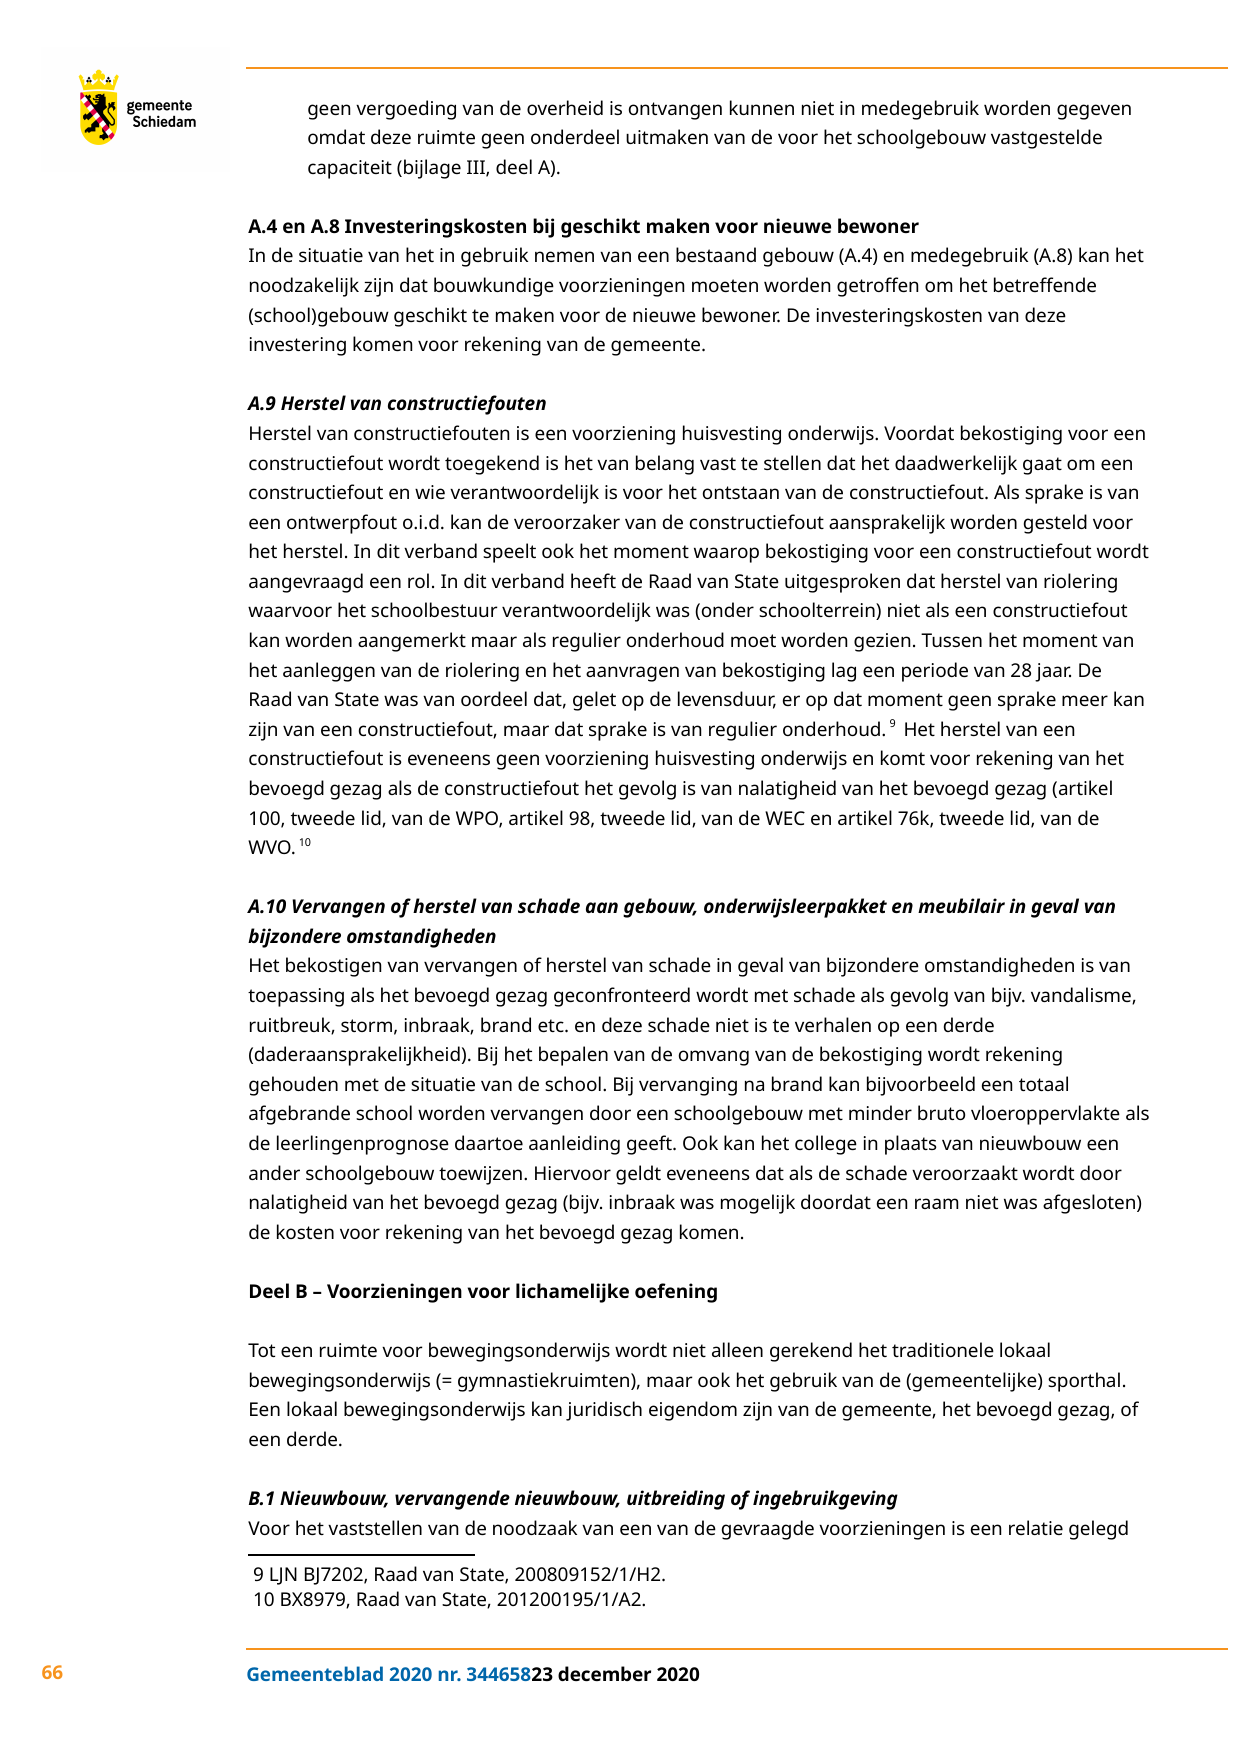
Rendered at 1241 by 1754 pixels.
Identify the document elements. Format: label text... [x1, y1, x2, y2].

text In de situatie van het in gebruik nemen van een bestaand gebouw (A.4) en medegebruik (A.8) kan het noodzakelijk zijn dat bouwkundige voorzieningen moeten worden getroffen om het betreffende (school)gebouw geschikt te maken voor de nieuwe bewoner. De investeringskosten van deze investering komen voor rekening van de gemeente. [248, 243, 1152, 357]
text A.9 Herstel van constructiefouten [248, 391, 1152, 416]
picture [41, 47, 231, 172]
text LJN BJ7202, Raad van State, 200809152/1/H2. [248, 1561, 1152, 1586]
text Het bekostigen van vervangen of herstel van schade in geval van bijzondere omstandigheden is van toepassing als het bevoegd gezag geconfronteerd wordt met schade als gevolg van bijv. vandalisme, ruitbreuk, storm, inbraak, brand etc. en deze schade niet is te verhalen op een derde (daderaansprakelijkheid). Bij het bepalen van de omvang van de bekostiging wordt rekening gehouden met de situatie van de school. Bij vervanging na brand kan bijvoorbeeld een totaal afgebrande school worden vervangen door een schoolgebouw met minder bruto vloeroppervlakte als de leerlingenprognose daartoe aanleiding geeft. Ook kan het college in plaats van nieuwbouw een ander schoolgebouw toewijzen. Hiervoor geldt eveneens dat als de schade veroorzaakt wordt door nalatigheid van het bevoegd gezag (bijv. inbraak was mogelijk doordat een raam niet was afgesloten) de kosten voor rekening van het bevoegd gezag komen. [248, 953, 1152, 1245]
text BX8979, Raad van State, 201200195/1/A2. [248, 1586, 1152, 1612]
text A.4 en A.8 Investeringskosten bij geschikt maken voor nieuwe bewoner [248, 213, 1152, 239]
text B.1 Nieuwbouw, vervangende nieuwbouw, uitbreiding of ingebruikgeving [248, 1485, 1152, 1511]
text Deel B – Voorzieningen voor lichamelijke oefening [248, 1278, 1152, 1304]
text Voor het vaststellen van de noodzaak van een van de gevraagde voorzieningen is een relatie gelegd [248, 1515, 1152, 1541]
list geen vergoeding van de overheid is ontvangen kunnen niet in medegebruik worden gegeven omdat deze ruimte geen onderdeel uitmaken van de voor het schoolgebouw vastgestelde capaciteit (bijlage III, deel A). [248, 95, 1152, 180]
text Tot een ruimte voor bewegingsonderwijs wordt niet alleen gerekend het traditionele lokaal bewegingsonderwijs (= gymnastiekruimten), maar ook het gebruik van de (gemeentelijke) sporthal. Een lokaal bewegingsonderwijs kan juridisch eigendom zijn van de gemeente, het bevoegd gezag, of een derde. [248, 1337, 1152, 1452]
text Herstel van constructiefouten is een voorziening huisvesting onderwijs. Voordat bekostiging voor een constructiefout wordt toegekend is het van belang vast te stellen dat het daadwerkelijk gaat om een constructiefout en wie verantwoordelijk is voor het ontstaan van de constructiefout. Als sprake is van een ontwerpfout o.i.d. kan de veroorzaker van de constructiefout aansprakelijk worden gesteld voor het herstel. In dit verband speelt ook het moment waarop bekostiging voor een constructiefout wordt aangevraagd een rol. In dit verband heeft de Raad van State uitgesproken dat herstel van riolering waarvoor het schoolbestuur verantwoordelijk was (onder schoolterrein) niet als een constructiefout kan worden aangemerkt maar als regulier onderhoud moet worden gezien. Tussen het moment van het aanleggen van de riolering en het aanvragen van bekostiging lag een periode van 28 jaar. De Raad van State was van oordeel dat, gelet op de levensduur, er op dat moment geen sprake meer kan zijn van een constructiefout, maar dat sprake is van regulier onderhoud. Het herstel van een constructiefout is eveneens geen voorziening huisvesting onderwijs en komt voor rekening van het bevoegd gezag als de constructiefout het gevolg is van nalatigheid van het bevoegd gezag (artikel 100, tweede lid, van de WPO, artikel 98, tweede lid, van de WEC en artikel 76k, tweede lid, van de WVO. [248, 420, 1152, 860]
text A.10 Vervangen of herstel van schade aan gebouw, onderwijsleerpakket en meubilair in geval van bijzondere omstandigheden [248, 893, 1152, 949]
